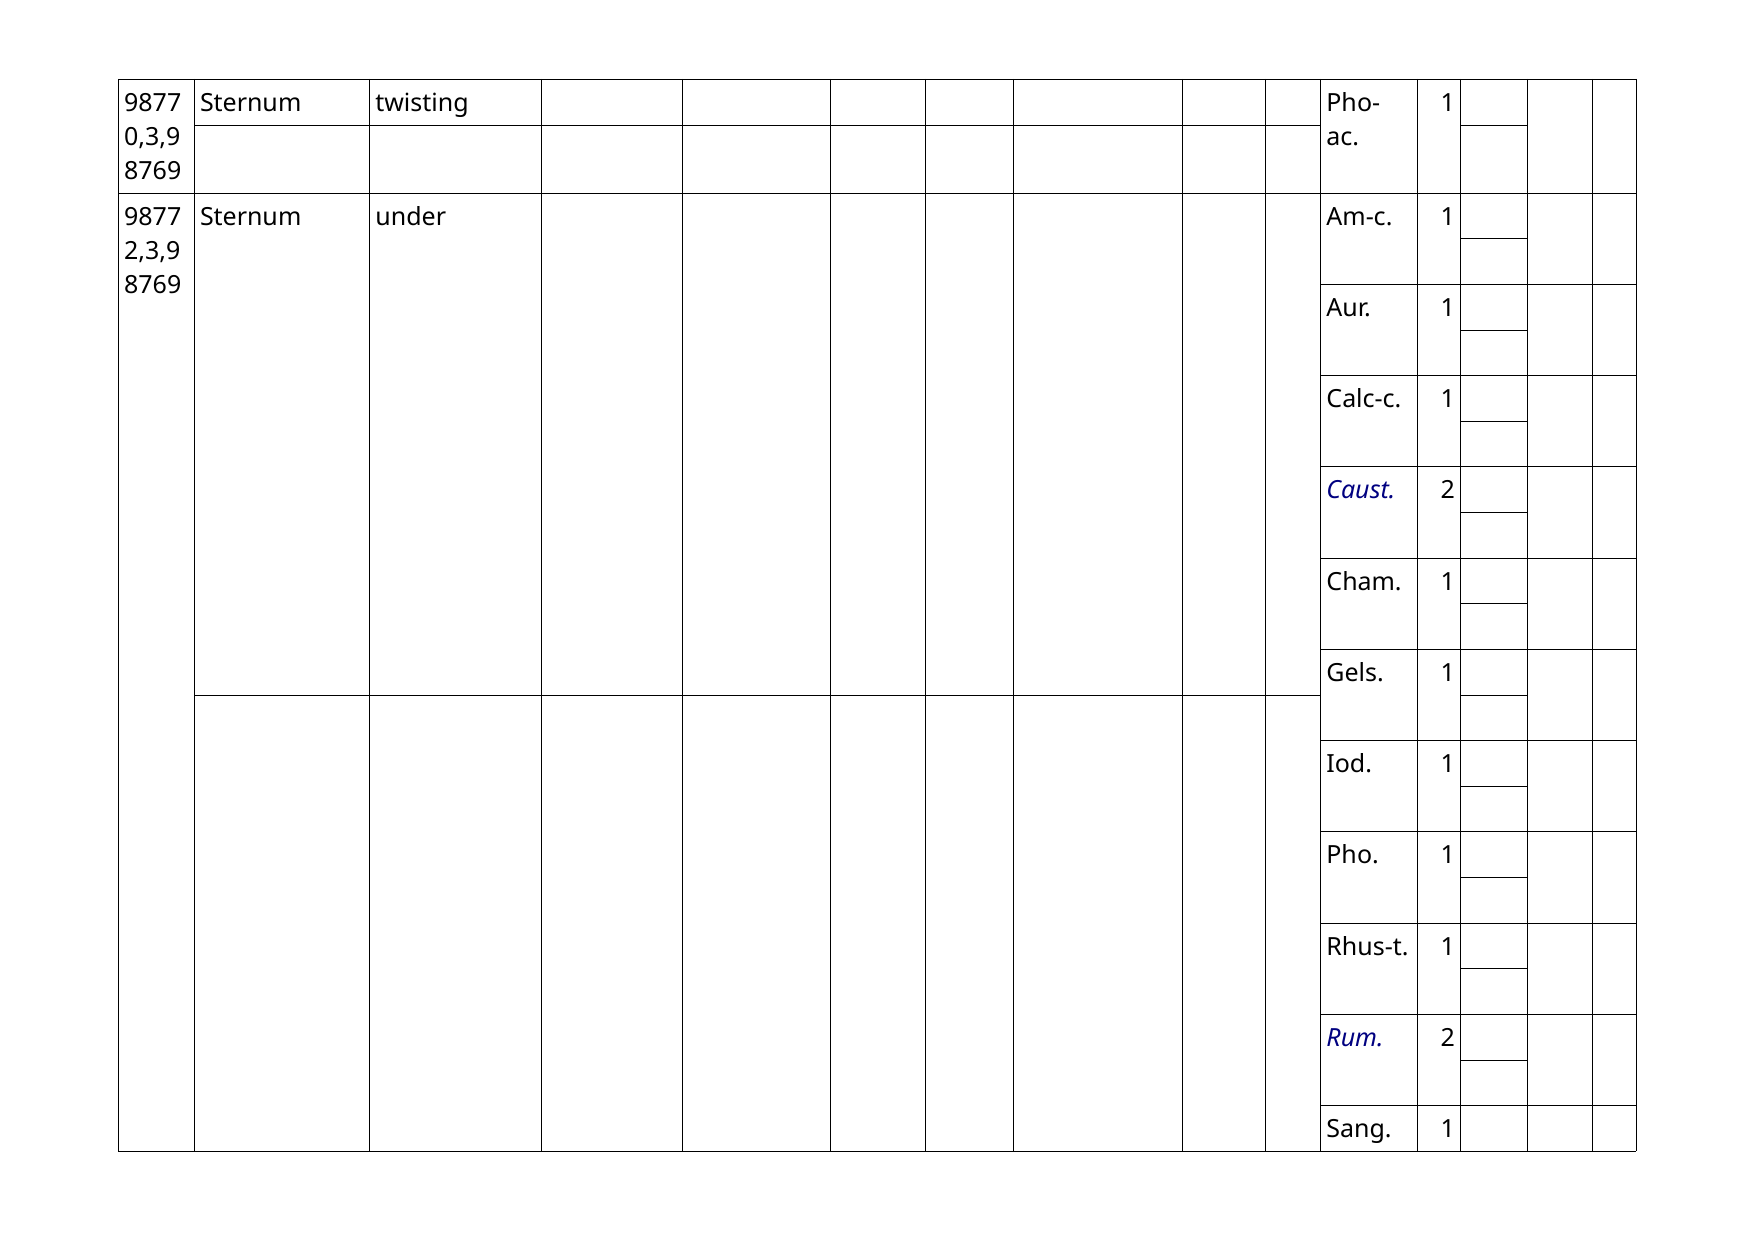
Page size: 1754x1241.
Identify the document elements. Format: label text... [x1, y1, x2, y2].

table_cell Pho-ac. [1321, 80, 1417, 193]
table_cell [1528, 194, 1592, 284]
table_cell [1461, 1015, 1527, 1059]
table_cell [370, 696, 541, 1151]
table_cell [1461, 650, 1527, 694]
table_cell [1528, 1106, 1592, 1151]
table_cell [1593, 194, 1636, 284]
table_cell 1 [1418, 285, 1460, 375]
table_cell 1 [1418, 80, 1460, 193]
table_cell Calc-c. [1321, 376, 1417, 466]
table_cell 1 [1418, 832, 1460, 923]
table_cell [1528, 467, 1592, 558]
table_cell 1 [1418, 650, 1460, 740]
table_cell [831, 80, 925, 124]
table_cell Am-c. [1321, 194, 1417, 284]
table_cell [542, 194, 682, 694]
table_cell [1593, 376, 1636, 466]
table_cell [1593, 832, 1636, 923]
table_cell [1461, 239, 1527, 284]
table_cell [542, 126, 682, 193]
table_cell 1 [1418, 741, 1460, 831]
table_cell [1461, 696, 1527, 740]
table_cell [683, 194, 830, 694]
table_cell [831, 696, 925, 1151]
table_cell [195, 126, 369, 193]
table_cell [1014, 80, 1182, 124]
table_cell [542, 696, 682, 1151]
table_cell Iod. [1321, 741, 1417, 831]
table_cell [1461, 285, 1527, 329]
table_cell [683, 80, 830, 124]
table_cell Rhus-t. [1321, 924, 1417, 1014]
table_cell [1266, 696, 1320, 1151]
table_cell [1461, 331, 1527, 375]
table_cell [1528, 376, 1592, 466]
table_cell [1593, 924, 1636, 1014]
table_cell [1461, 878, 1527, 923]
table_cell [1014, 194, 1182, 694]
table_cell [1183, 696, 1265, 1151]
table_cell [1528, 924, 1592, 1014]
table_cell [1266, 80, 1320, 124]
table_cell [926, 696, 1013, 1151]
table_cell [926, 80, 1013, 124]
table_cell [1593, 1015, 1636, 1105]
table_cell [370, 126, 541, 193]
table_cell [1461, 787, 1527, 831]
table_cell [1528, 559, 1592, 649]
table_cell [1593, 650, 1636, 740]
table_cell 98772,3,98769 [119, 194, 194, 1151]
table_cell twisting [370, 80, 541, 124]
table_cell 98770,3,98769 [119, 80, 194, 193]
table_cell [1461, 467, 1527, 512]
table_cell 2 [1418, 467, 1460, 558]
table_cell 1 [1418, 1106, 1460, 1151]
table_cell [1593, 559, 1636, 649]
table_cell [926, 126, 1013, 193]
table_cell Sternum [195, 194, 369, 694]
table_cell [1593, 285, 1636, 375]
table_cell [831, 194, 925, 694]
table_cell [1183, 80, 1265, 124]
table_cell 1 [1418, 559, 1460, 649]
table_cell 1 [1418, 924, 1460, 1014]
table_cell Rum. [1321, 1015, 1417, 1105]
table_cell [1461, 1106, 1527, 1151]
table_cell [1461, 924, 1527, 968]
table_cell under [370, 194, 541, 694]
table_cell [1014, 696, 1182, 1151]
table_cell [1461, 80, 1527, 124]
table_cell [1461, 513, 1527, 558]
table_cell [1528, 741, 1592, 831]
table_cell [683, 126, 830, 193]
table_cell [542, 80, 682, 124]
table_cell [1593, 1106, 1636, 1151]
table_cell [1183, 194, 1265, 694]
table_cell [1461, 1061, 1527, 1105]
table_cell 1 [1418, 194, 1460, 284]
table_cell 1 [1418, 376, 1460, 466]
table_cell Pho. [1321, 832, 1417, 923]
table_cell [1266, 126, 1320, 193]
table_cell [1528, 1015, 1592, 1105]
table_cell [1593, 80, 1636, 193]
table_cell [1183, 126, 1265, 193]
table_cell [1528, 650, 1592, 740]
table_cell Sternum [195, 80, 369, 124]
table_cell [831, 126, 925, 193]
table_cell Caust. [1321, 467, 1417, 558]
table_cell [1593, 467, 1636, 558]
table_cell [926, 194, 1013, 694]
table_cell [1461, 604, 1527, 649]
table_cell [1528, 285, 1592, 375]
table_cell [1014, 126, 1182, 193]
table_cell [1461, 422, 1527, 466]
table_cell [1461, 194, 1527, 238]
table_cell 2 [1418, 1015, 1460, 1105]
table_cell [1461, 832, 1527, 877]
table_cell [1461, 741, 1527, 786]
table_cell [1461, 126, 1527, 193]
table_cell [1528, 832, 1592, 923]
table_cell Gels. [1321, 650, 1417, 740]
table_cell [1461, 559, 1527, 603]
table_cell [1266, 194, 1320, 694]
table_cell Aur. [1321, 285, 1417, 375]
table_cell [1461, 376, 1527, 421]
table_cell [195, 696, 369, 1151]
table_cell [1593, 741, 1636, 831]
table_cell Sang. [1321, 1106, 1417, 1151]
table_cell [683, 696, 830, 1151]
table_cell [1461, 969, 1527, 1014]
table_cell [1528, 80, 1592, 193]
table_cell Cham. [1321, 559, 1417, 649]
